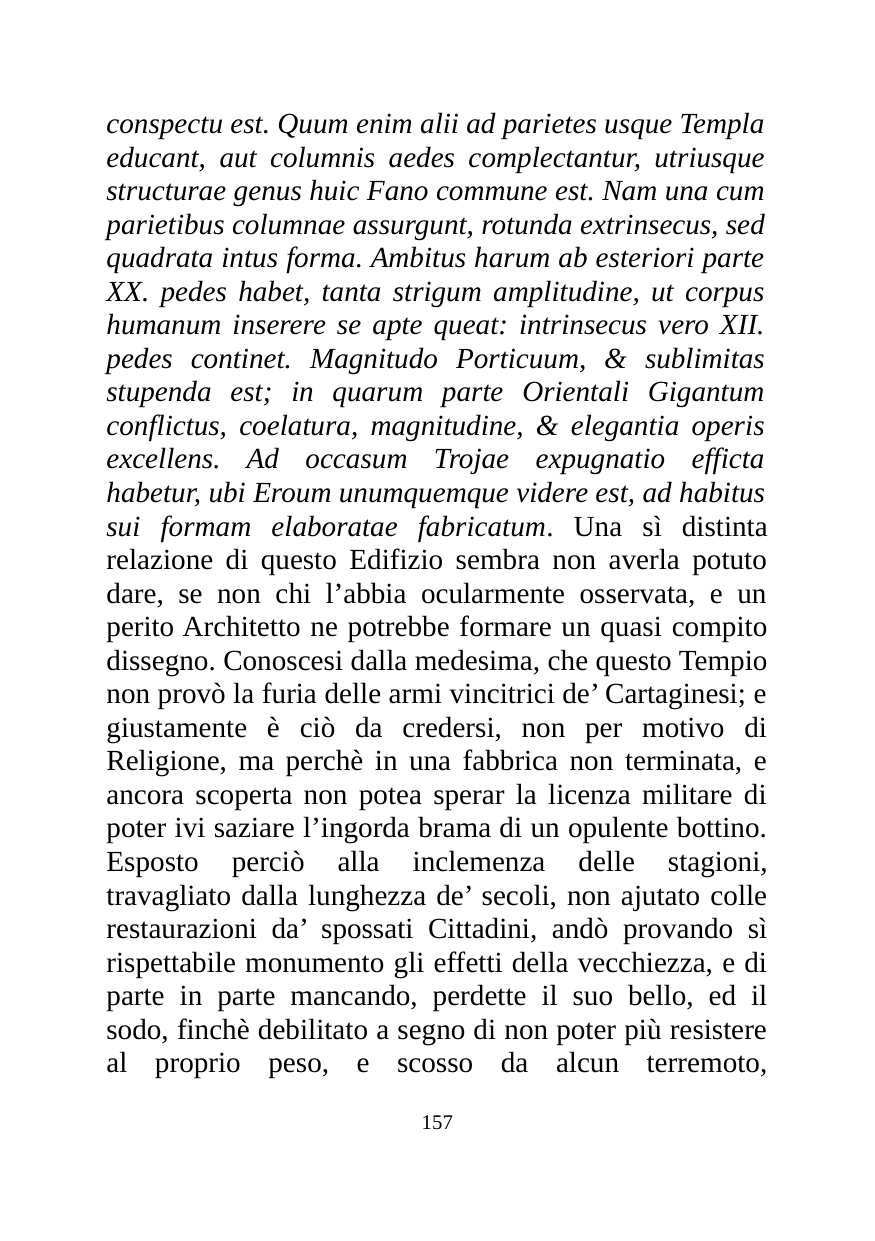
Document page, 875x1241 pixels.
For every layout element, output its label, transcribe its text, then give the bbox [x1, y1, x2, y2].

text conspectu est. Quum enim alii ad parietes usque Templa educant, aut columnis aedes complectantur, utriusque structurae genus huic Fano commune est. Nam una cum parietibus columnae assurgunt, rotunda extrinsecus, sed quadrata intus forma. Ambitus harum ab esteriori parte XX. pedes habet, tanta strigum amplitudine, ut corpus humanum inserere se apte queat: intrinsecus vero XII. pedes continet. Magnitudo Porticuum, & sublimitas stupenda est; in quarum parte Orientali Gigantum conflictus, coelatura, magnitudine, & elegantia operis excellens. Ad occasum Trojae expugnatio efficta habetur, ubi Eroum unumquemque videre est, ad habitus sui formam elaboratae fabricatum. Una sì distinta relazione di questo Edifizio sembra non averla potuto dare, se non chi l’abbia ocularmente osservata, e un perito Architetto ne potrebbe formare un quasi compito dissegno. Conoscesi dalla medesima, che questo Tempio non provò la furia delle armi vincitrici de’ Cartaginesi; e giustamente è ciò da credersi, non per motivo di Religione, ma perchè in una fabbrica non terminata, e ancora scoperta non potea sperar la licenza militare di poter ivi saziare l’ingorda brama di un opulente bottino. Esposto perciò alla inclemenza delle stagioni, travagliato dalla lunghezza de’ secoli, non ajutato colle restaurazioni da’ spossati Cittadini, andò provando sì rispettabile monumento gli effetti della vecchiezza, e di parte in parte mancando, perdette il suo bello, ed il sodo, finchè debilitato a segno di non poter più resistere al proprio peso, e scosso da alcun terremoto, [106, 106, 768, 1079]
